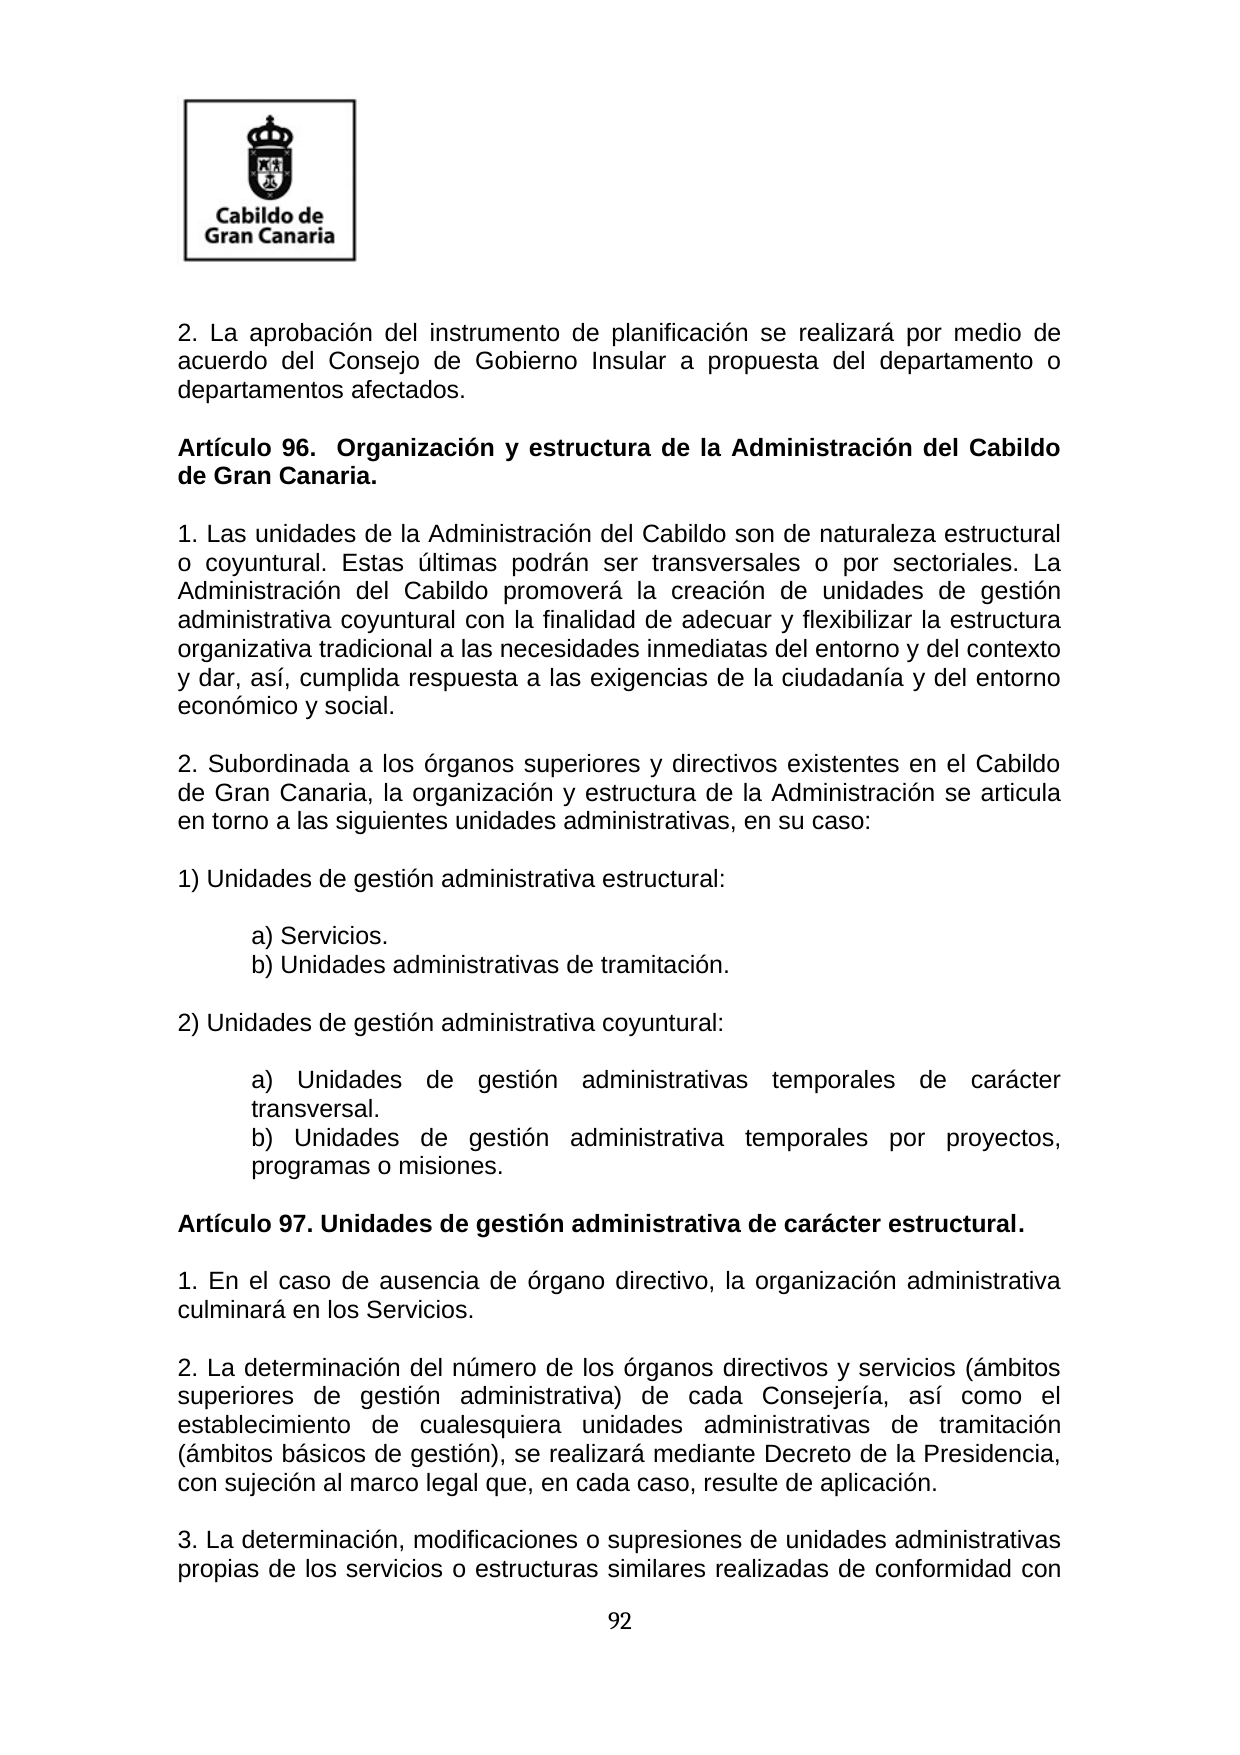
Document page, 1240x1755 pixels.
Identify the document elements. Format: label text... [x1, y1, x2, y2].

text a) Servicios. [177, 921, 1062, 950]
text Artículo 97. Unidades de gestión administrativa de carácter estructural. [177, 1209, 1062, 1238]
text 1) Unidades de gestión administrativa estructural: [177, 864, 1062, 893]
text b) Unidades de gestión administrativa temporales por proyectos, programas o misiones. [251, 1123, 1062, 1180]
text b) Unidades administrativas de tramitación. [177, 950, 1062, 979]
text 2. Subordinada a los órganos superiores y directivos existentes en el Cabildo de Gran Canaria, la organización y estructura de la Administración se articula en torno a las siguientes unidades administrativas, en su caso: [177, 749, 1062, 835]
text 1. En el caso de ausencia de órgano directivo, la organización administrativa culminará en los Servicios. [177, 1266, 1062, 1324]
text 1. Las unidades de la Administración del Cabildo son de naturaleza estructural o coyuntural. Estas últimas podrán ser transversales o por sectoriales. La Administración del Cabildo promoverá la creación de unidades de gestión administrativa coyuntural con la finalidad de adecuar y flexibilizar la estructura organizativa tradicional a las necesidades inmediatas del entorno y del contexto y dar, así, cumplida respuesta a las exigencias de la ciudadanía y del entorno económico y social. [177, 519, 1062, 720]
text 3. La determinación, modificaciones o supresiones de unidades administrativas propias de los servicios o estructuras similares realizadas de conformidad con [177, 1525, 1062, 1583]
text a) Unidades de gestión administrativas temporales de carácter transversal. [251, 1065, 1062, 1123]
text Artículo 96. Organización y estructura de la Administración del Cabildo de Gran Canaria. [177, 433, 1062, 490]
text 2. La determinación del número de los órganos directivos y servicios (ámbitos superiores de gestión administrativa) de cada Consejería, así como el establecimiento de cualesquiera unidades administrativas de tramitación (ámbitos básicos de gestión), se realizará mediante Decreto de la Presidencia, con sujeción al marco legal que, en cada caso, resulte de aplicación. [177, 1353, 1062, 1496]
text 2. La aprobación del instrumento de planificación se realizará por medio de acuerdo del Consejo de Gobierno Insular a propuesta del departamento o departamentos afectados. [177, 318, 1062, 404]
text 2) Unidades de gestión administrativa coyuntural: [177, 1008, 1062, 1036]
